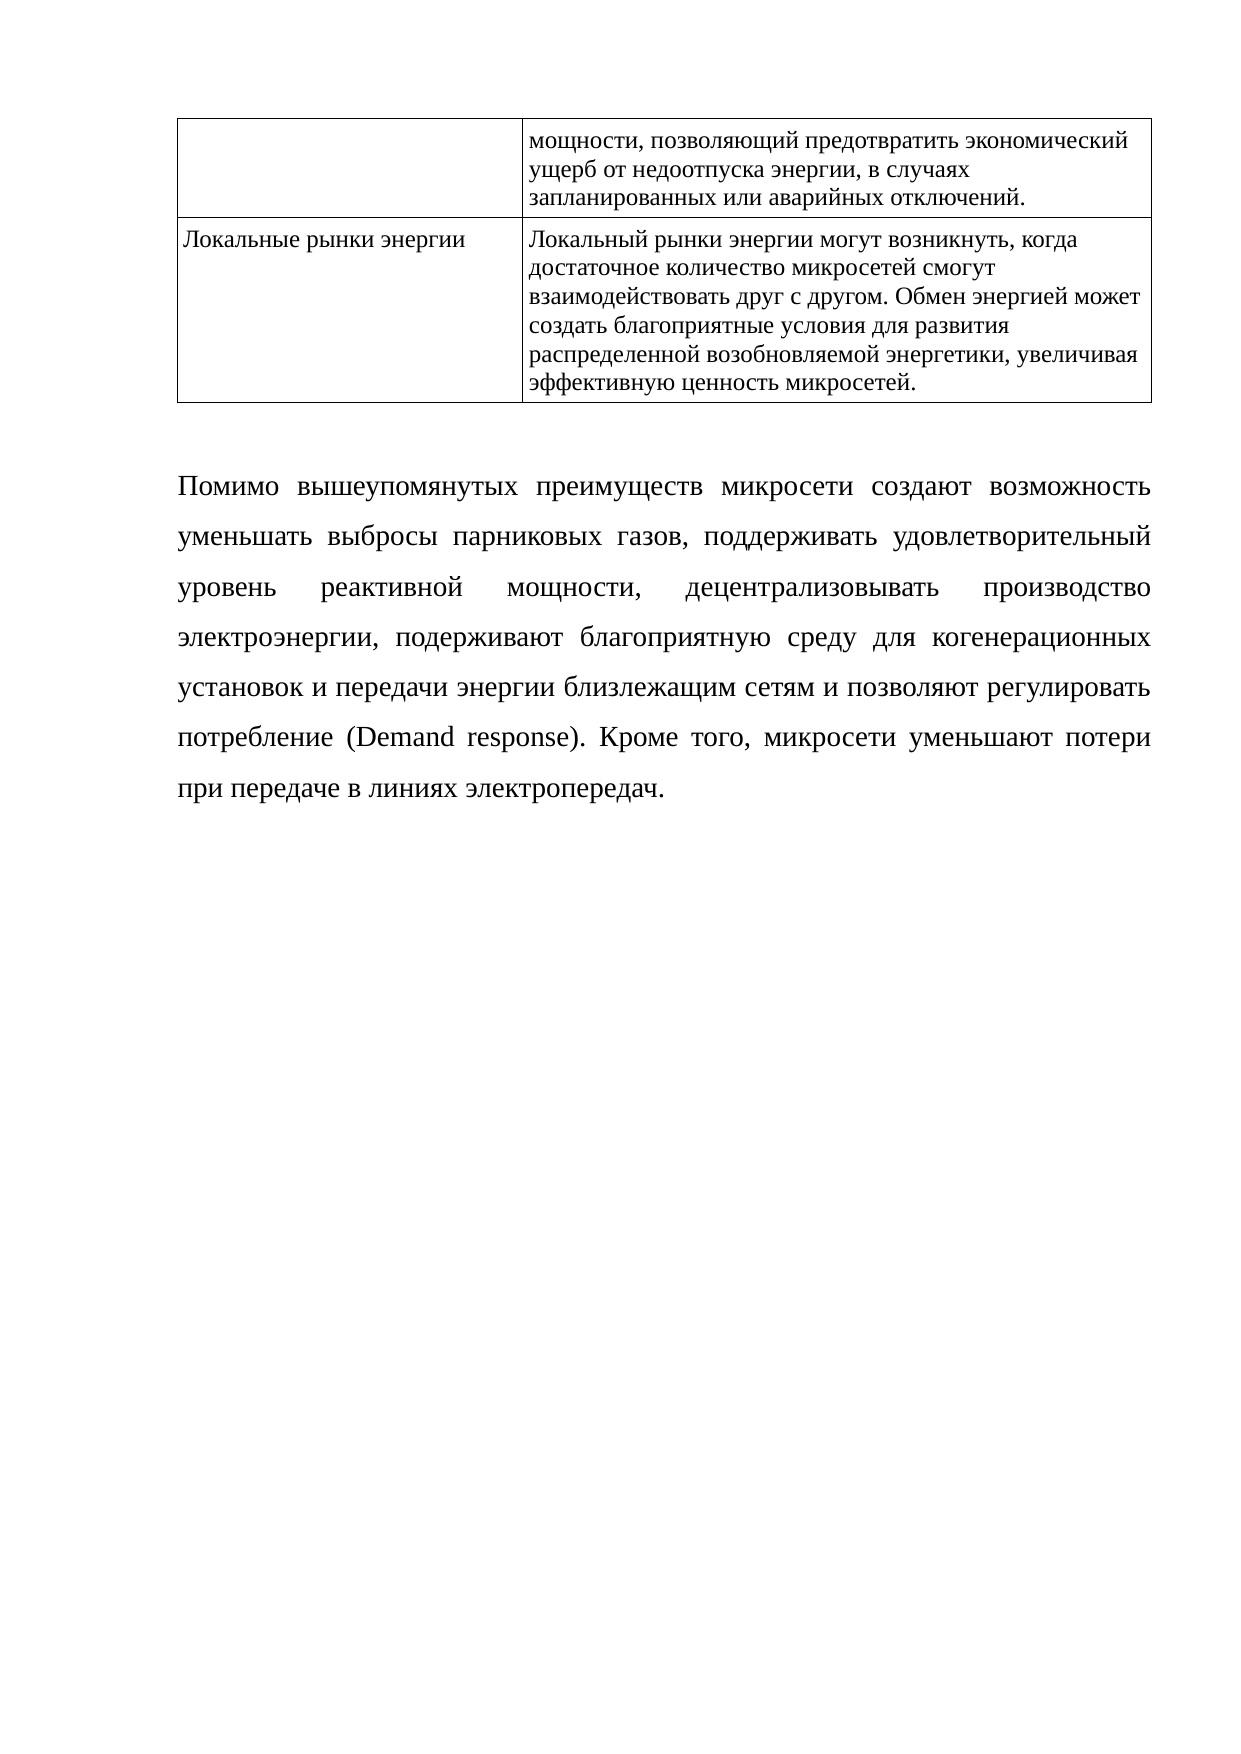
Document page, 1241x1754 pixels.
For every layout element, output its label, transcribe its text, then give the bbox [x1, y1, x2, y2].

table_cell мощности, позволяющий предотвратить экономический ущерб от недоотпуска энергии, в случаях запланированных или аварийных отключений. [523, 119, 1151, 217]
table_cell Локальный рынки энергии могут возникнуть, когда достаточное количество микросетей смогут взаимодействовать друг с другом. Обмен энергией может создать благоприятные условия для развития распределенной возобновляемой энергетики, увеличивая эффективную ценность микросетей. [523, 218, 1151, 402]
text Помимо вышеупомянутых преимуществ микросети создают возможность уменьшать выбросы парниковых газов, поддерживать удовлетворительный уровень реактивной мощности, децентрализовывать производство электроэнергии, подерживают благоприятную среду для когенерационных установок и передачи энергии близлежащим сетям и позволяют регулировать потребление (Demand response). Кроме того, микросети уменьшают потери при передаче в линиях электропередач. [177, 468, 1152, 803]
table_cell [178, 119, 522, 217]
table_cell Локальные рынки энергии [178, 218, 522, 402]
